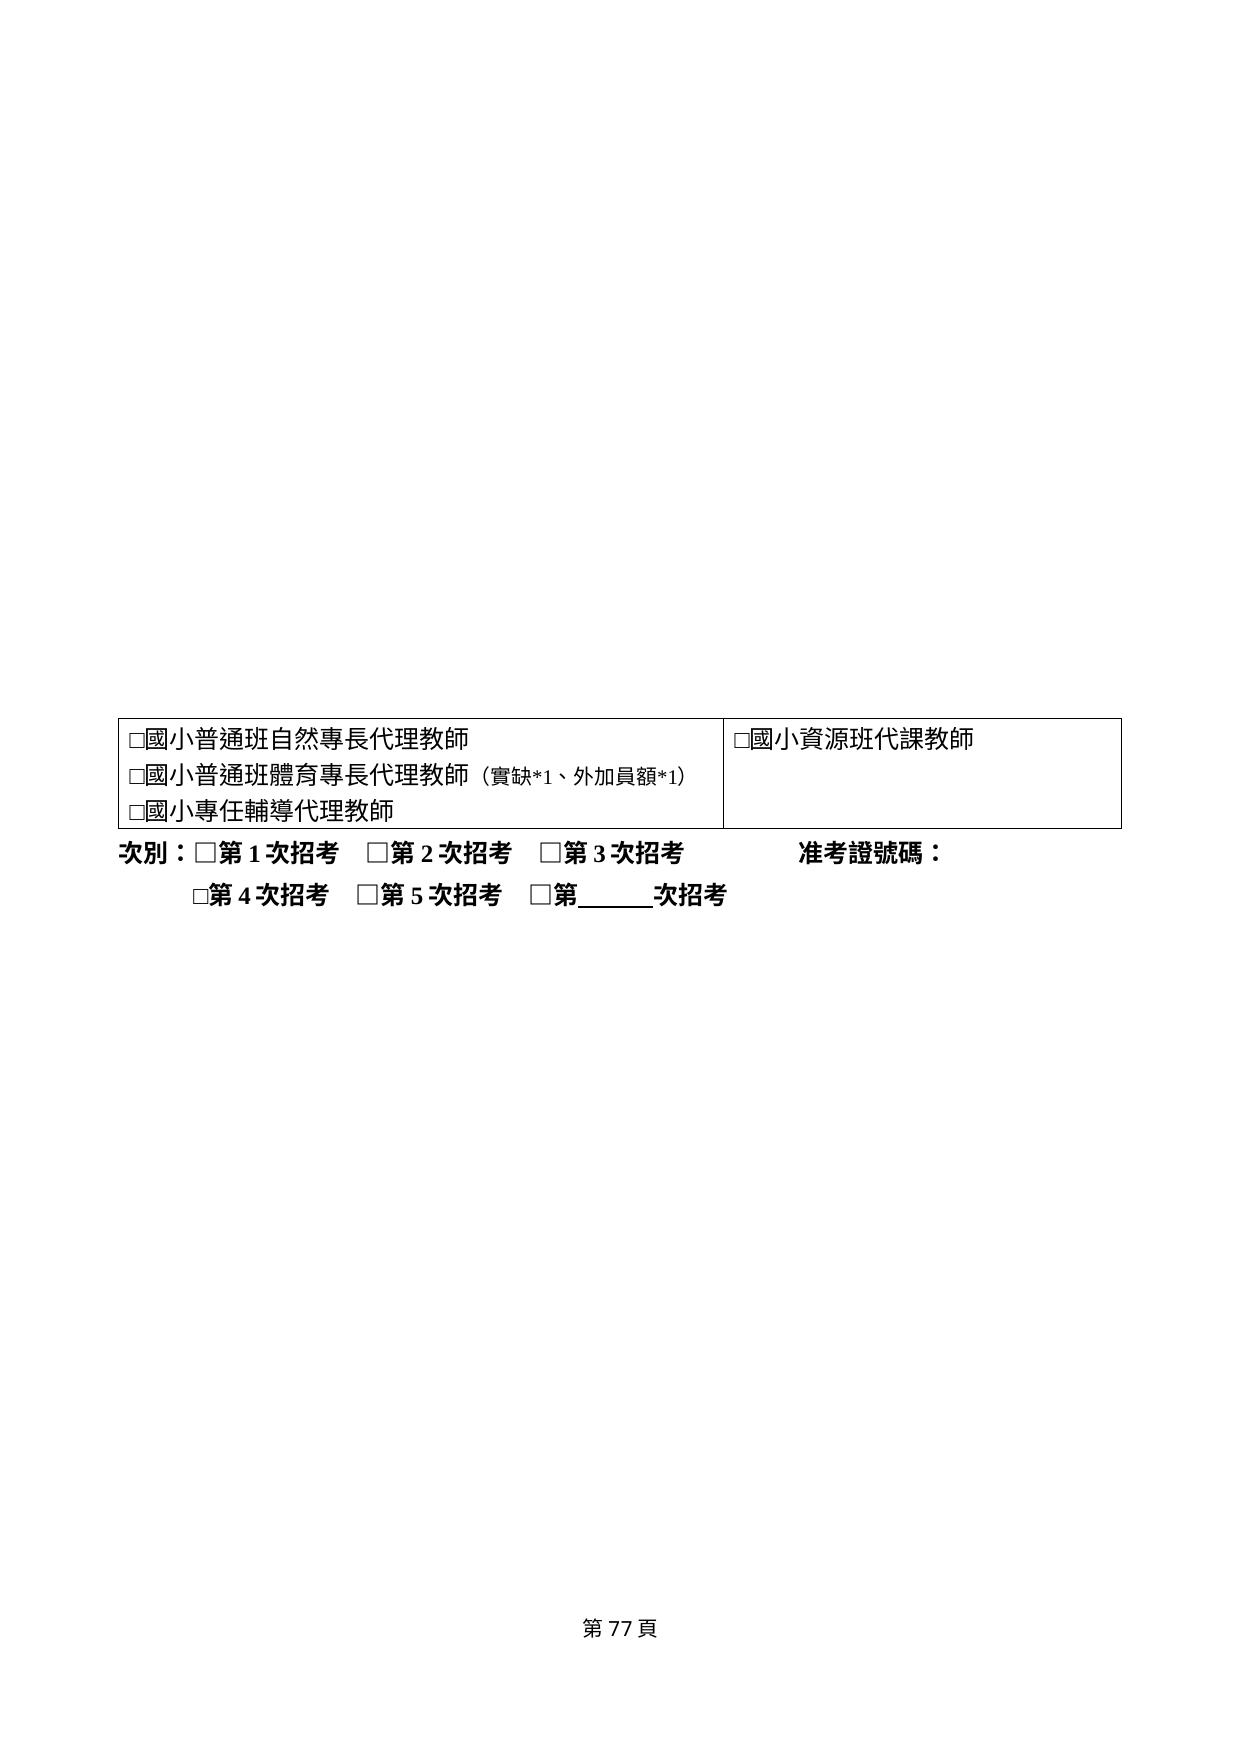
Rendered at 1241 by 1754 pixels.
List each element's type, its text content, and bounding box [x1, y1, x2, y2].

text 次別：□第1次招考 □第2次招考 □第3次招考 准考證號碼： [118, 829, 1122, 871]
text □第4次招考 □第5次招考 □第 次招考 [118, 871, 1122, 912]
table_cell □國小普通班自然專長代理教師 □國小普通班體育專長代理教師（實缺*1、外加員額*1） □國小專任輔導代理教師 [119, 719, 723, 828]
table_cell □國小資源班代課教師 [724, 719, 1121, 828]
